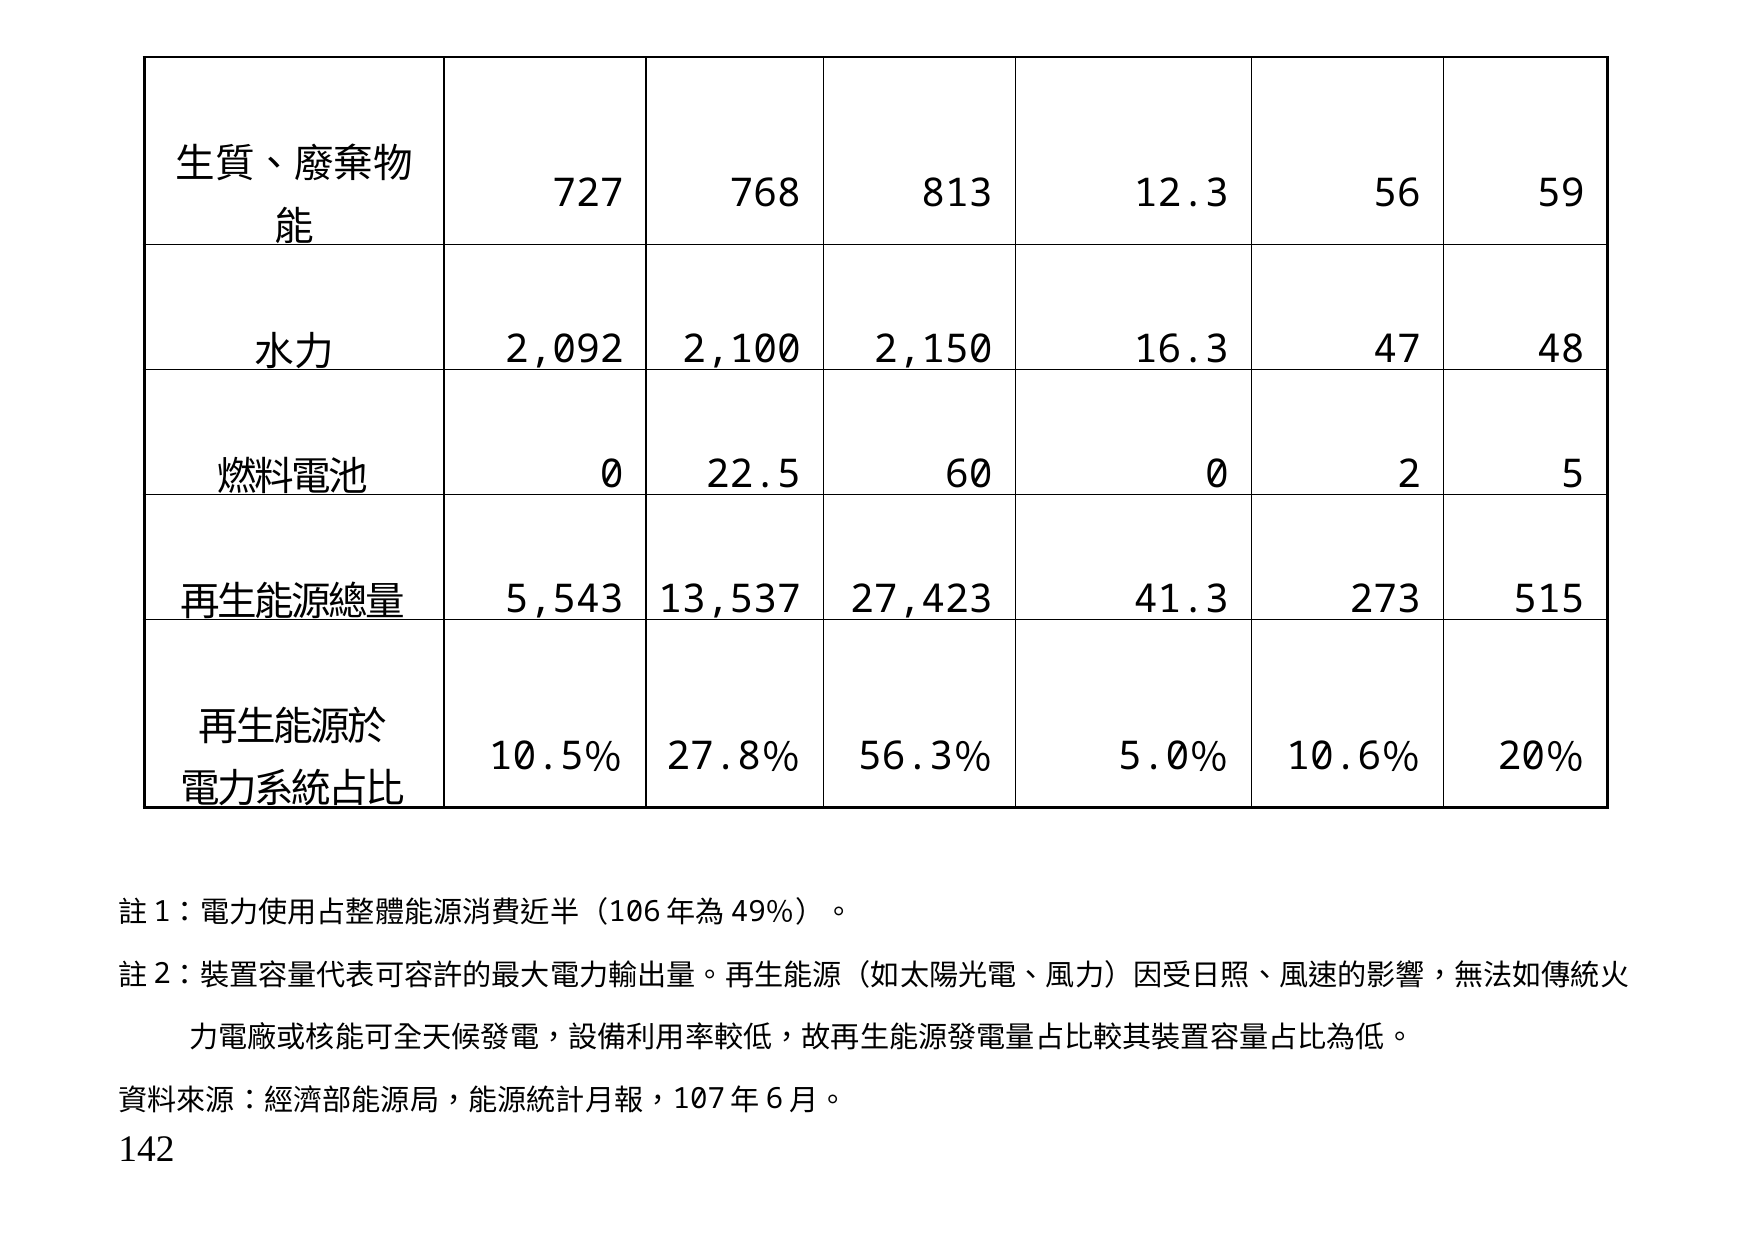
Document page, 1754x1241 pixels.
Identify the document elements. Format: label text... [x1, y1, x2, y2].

table_cell 22.5 [647, 370, 823, 493]
table_cell 16.3 [1016, 245, 1251, 368]
table_cell 水力 [146, 245, 443, 368]
table_cell 59 [1444, 58, 1606, 243]
table_cell 27,423 [824, 495, 1015, 618]
table_cell 768 [647, 58, 823, 243]
table_cell 2,150 [824, 245, 1015, 368]
table_cell 再生能源總量 [146, 495, 443, 618]
table_cell 2,100 [647, 245, 823, 368]
table_cell 12.3 [1016, 58, 1251, 243]
table_cell 13,537 [647, 495, 823, 618]
table_cell 27.8％ [647, 620, 823, 806]
table_cell 273 [1252, 495, 1443, 618]
table_cell 41.3 [1016, 495, 1251, 618]
table_cell 515 [1444, 495, 1606, 618]
table_cell 60 [824, 370, 1015, 493]
table_cell 5 [1444, 370, 1606, 493]
table_cell 10.5％ [445, 620, 645, 806]
table_cell 20％ [1444, 620, 1606, 806]
table_cell 56 [1252, 58, 1443, 243]
table_cell 56.3％ [824, 620, 1015, 806]
text 資料來源：經濟部能源局，能源統計月報，107年6月。 [118, 1056, 1636, 1118]
table_cell 5.0％ [1016, 620, 1251, 806]
table_cell 生質、廢棄物能 [146, 58, 443, 243]
table_cell 2,092 [445, 245, 645, 368]
text 註2：裝置容量代表可容許的最大電力輸出量。再生能源（如太陽光電、風力）因受日照、風速的影響，無法如傳統火力電廠或核能可全天候發電，設備利用率較低，故再生能源發電量占比較其裝置容量占比為低。 [118, 931, 1636, 1056]
table_cell 0 [1016, 370, 1251, 493]
table_cell 再生能源於 電力系統占比 [146, 620, 443, 806]
table_cell 10.6％ [1252, 620, 1443, 806]
table_cell 48 [1444, 245, 1606, 368]
table_cell 2 [1252, 370, 1443, 493]
table_cell 0 [445, 370, 645, 493]
table_cell 5,543 [445, 495, 645, 618]
text 註1：電力使用占整體能源消費近半（106年為49％）。 [118, 868, 1636, 931]
table_cell 813 [824, 58, 1015, 243]
table_cell 燃料電池 [146, 370, 443, 493]
table_cell 47 [1252, 245, 1443, 368]
table_cell 727 [445, 58, 645, 243]
